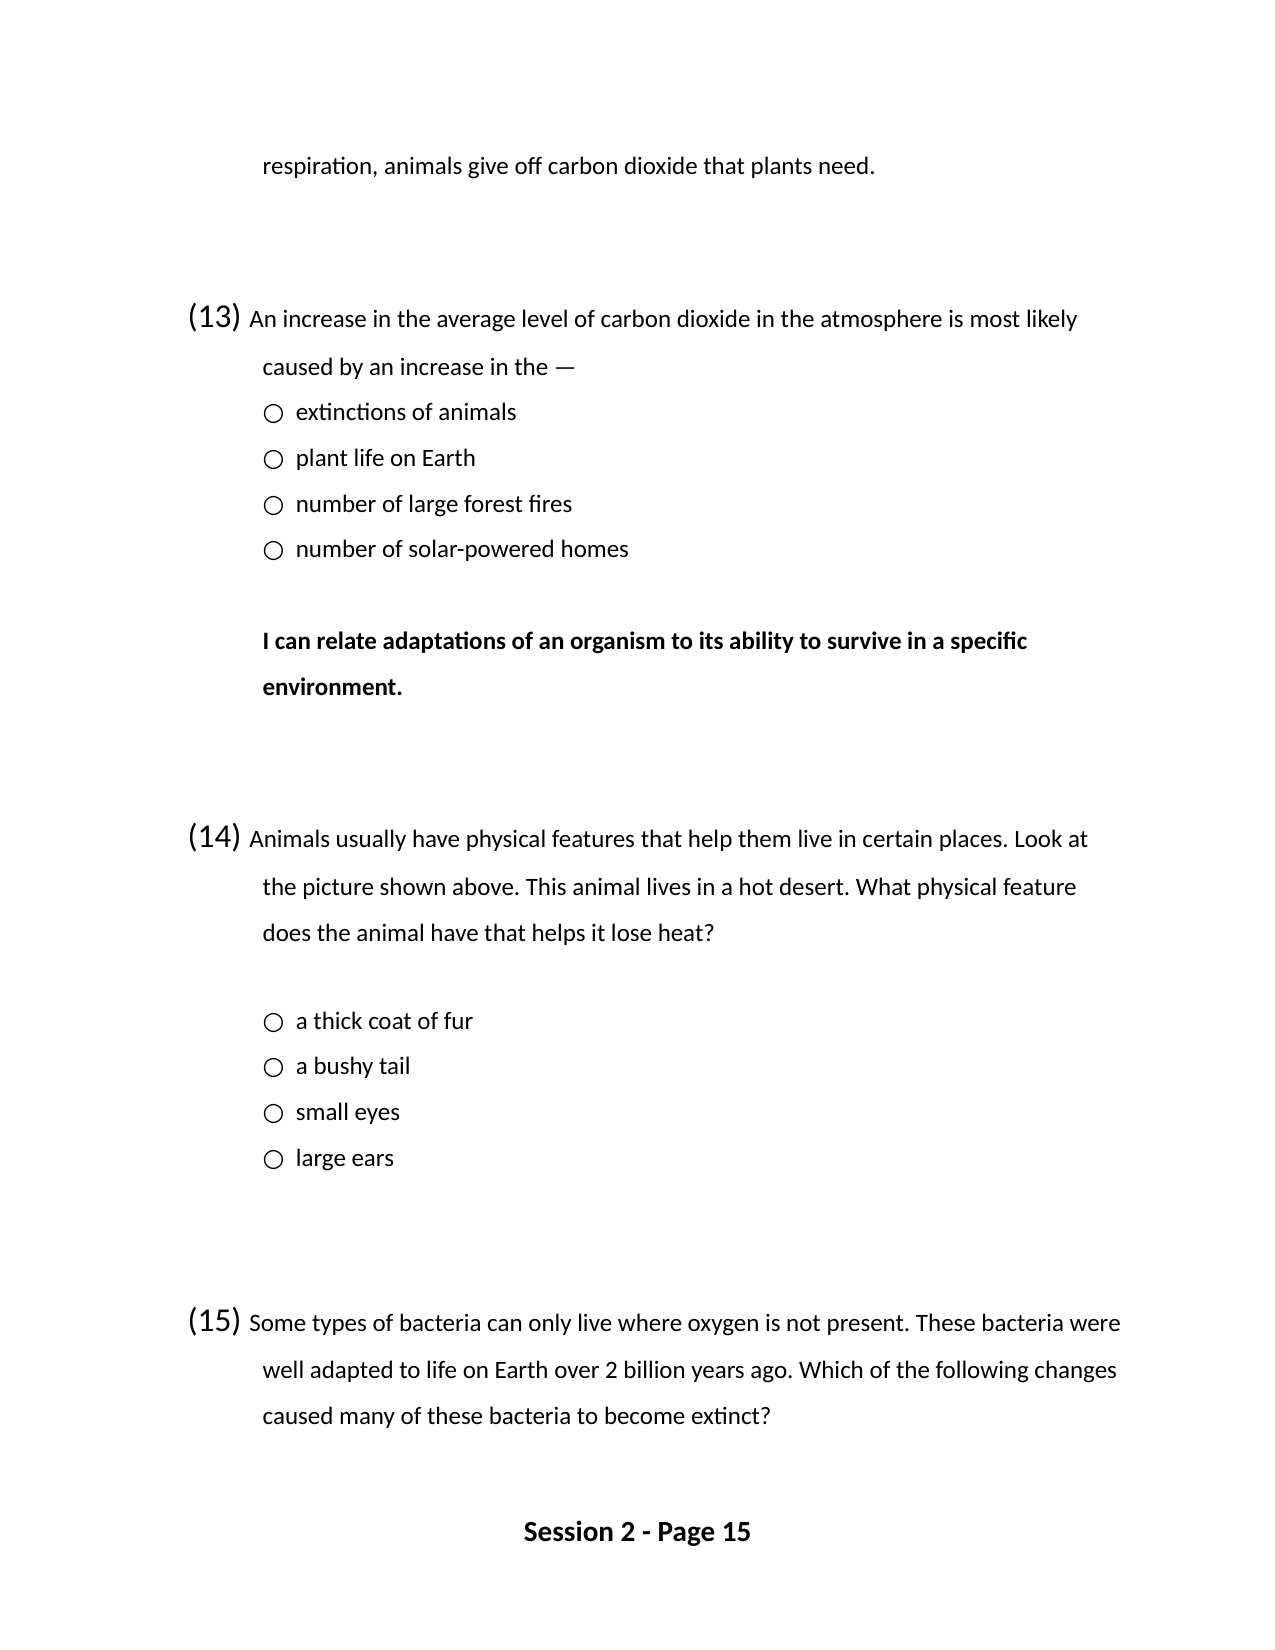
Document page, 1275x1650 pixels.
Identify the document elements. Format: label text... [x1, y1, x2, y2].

list An increase in the average level of carbon dioxide in the atmosphere is most likely caused by an increase in the — ○ extinctions of animals ○ plant life on Earth ○ number of large forest fires ○ number of solar-powered homes I can relate adaptations of an organism to its ability to survive in a specific environment. [187, 295, 1125, 789]
list respiration, animals give off carbon dioxide that plants need. [187, 150, 1125, 268]
list Animals usually have physical features that help them live in certain places. Look at the picture shown above. This animal lives in a hot desert. What physical feature does the animal have that helps it lose heat? ○ a thick coat of fur ○ a bushy tail ○ small eyes ○ large ears [187, 815, 1125, 1264]
list Some types of bacteria can only live where oxygen is not present. These bacteria were well adapted to life on Earth over 2 billion years ago. Which of the following changes caused many of these bacteria to become extinct? [187, 1299, 1125, 1477]
